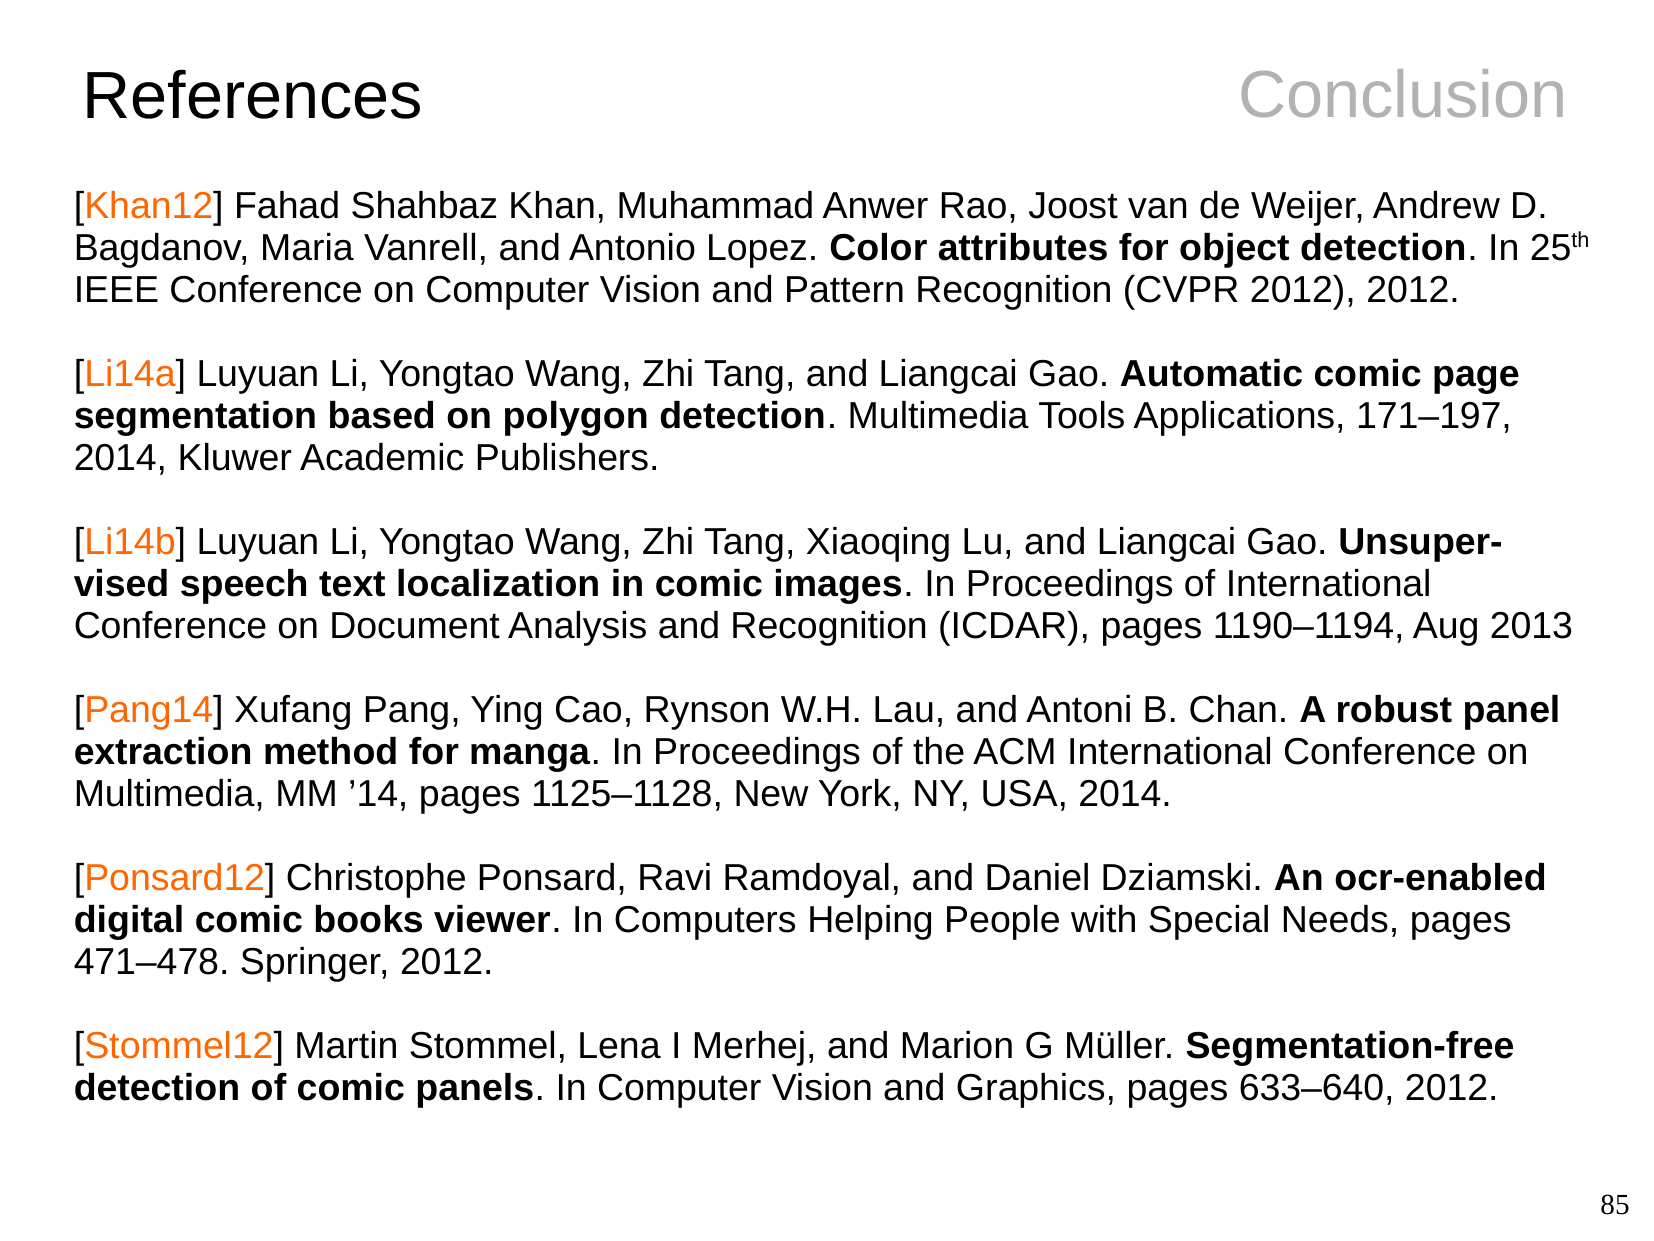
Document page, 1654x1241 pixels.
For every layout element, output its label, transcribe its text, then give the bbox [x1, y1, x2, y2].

title References [82, 49, 1571, 142]
text_box [Khan12] Fahad Shahbaz Khan, Muhammad Anwer Rao, Joost van de Weijer, Andrew D. Bagdanov, Maria Vanrell, and Antonio Lopez. Color attributes for object detection. In 25th IEEE Conference on Computer Vision and Pattern Recognition (CVPR 2012), 2012. [Li14a] Luyuan Li, Yongtao Wang, Zhi Tang, and Liangcai Gao. Automatic comic page segmentation based on polygon detection. Multimedia Tools Applications, 171–197, 2014, Kluwer Academic Publishers. [Li14b] Luyuan Li, Yongtao Wang, Zhi Tang, Xiaoqing Lu, and Liangcai Gao. Unsuper- vised speech text localization in comic images. In Proceedings of International Conference on Document Analysis and Recognition (ICDAR), pages 1190–1194, Aug 2013 [Pang14] Xufang Pang, Ying Cao, Rynson W.H. Lau, and Antoni B. Chan. A robust panel extraction method for manga. In Proceedings of the ACM International Conference on Multimedia, MM ’14, pages 1125–1128, New York, NY, USA, 2014. [Ponsard12] Christophe Ponsard, Ravi Ramdoyal, and Daniel Dziamski. An ocr-enabled digital comic books viewer. In Computers Helping People with Special Needs, pages 471–478. Springer, 2012. [Stommel12] Martin Stommel, Lena I Merhej, and Marion G Müller. Segmentation-free detection of comic panels. In Computer Vision and Graphics, pages 633–640, 2012. [59, 177, 1619, 1118]
